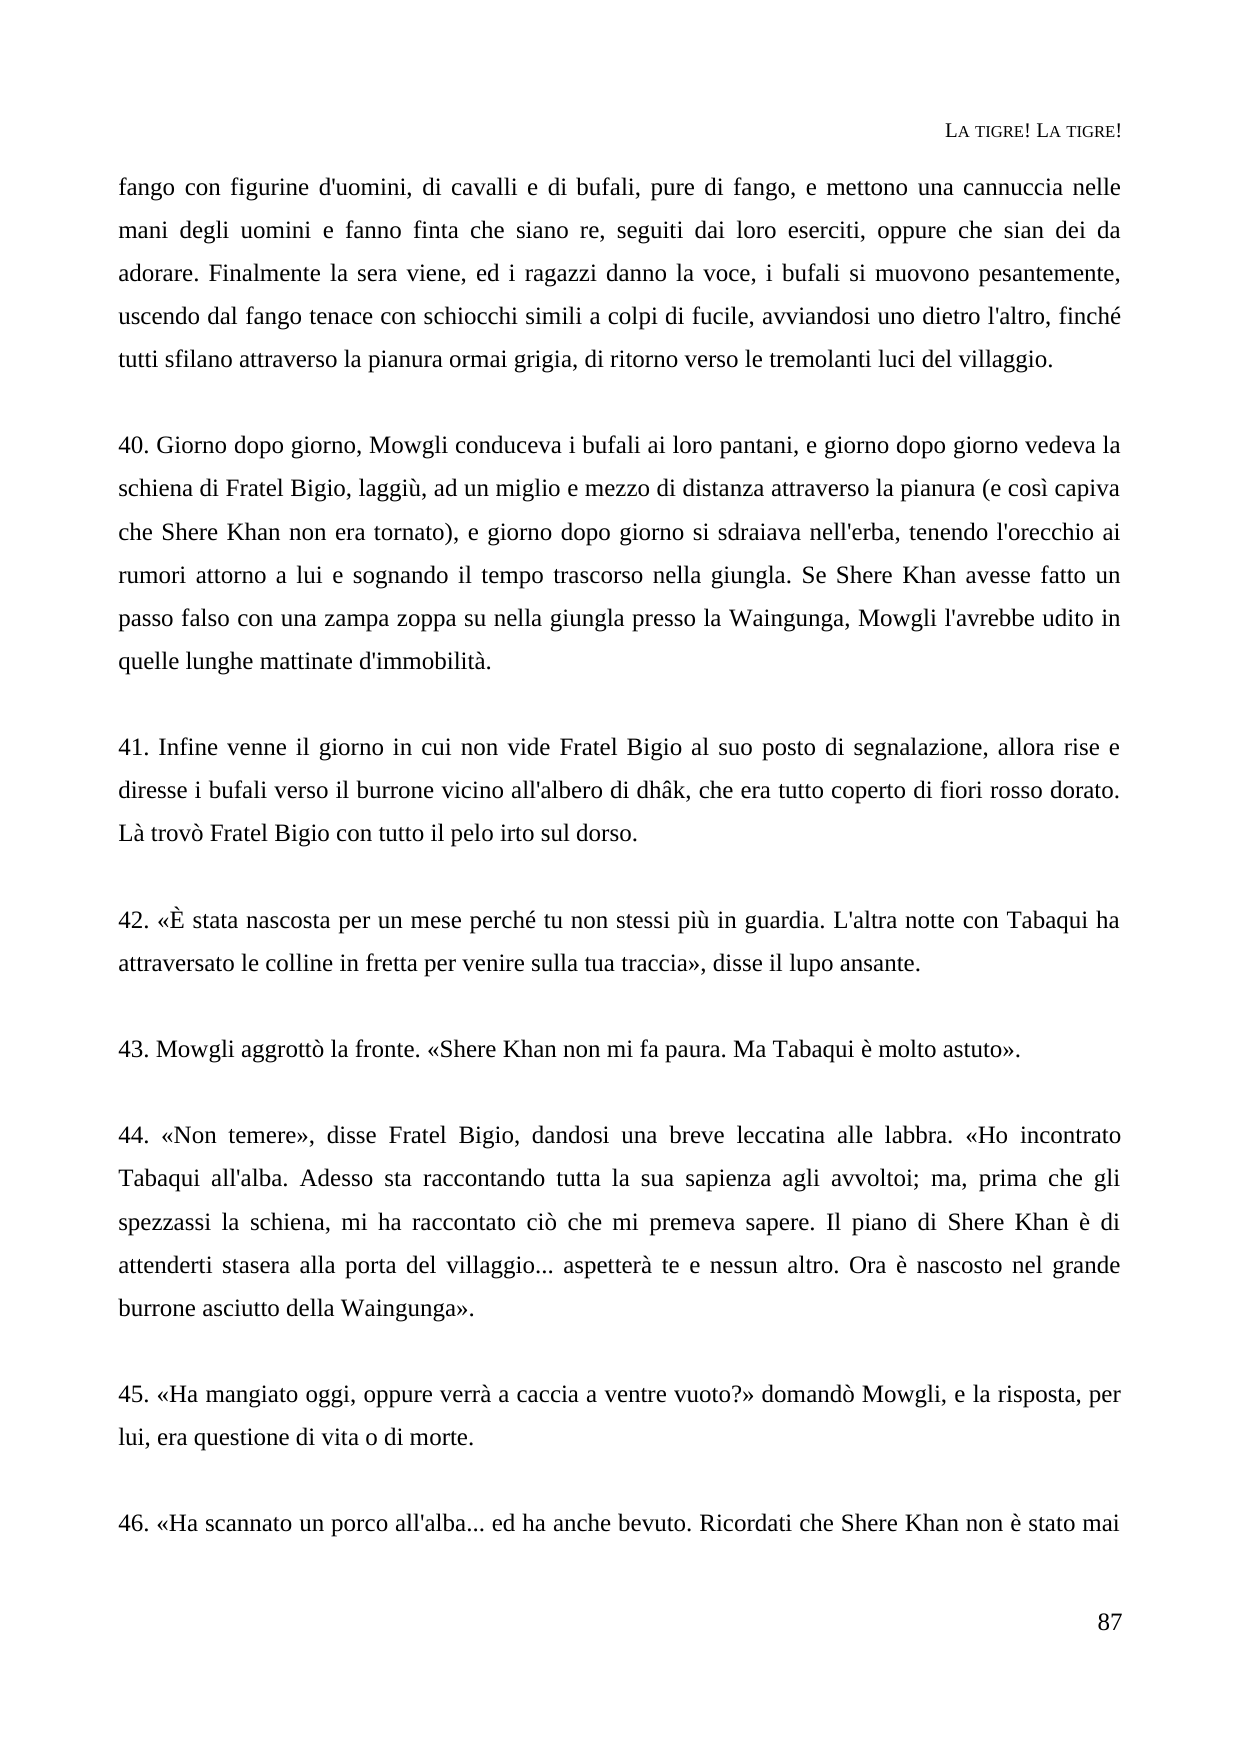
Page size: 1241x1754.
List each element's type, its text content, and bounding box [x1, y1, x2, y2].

text 46. «Ha scannato un porco all'alba... ed ha anche bevuto. Ricordati che Shere Khan non è stato mai [118, 1508, 1122, 1537]
text 40. Giorno dopo giorno, Mowgli conduceva i bufali ai loro pantani, e giorno dopo giorno vedeva la schiena di Fratel Bigio, laggiù, ad un miglio e mezzo di distanza attraverso la pianura (e così capiva che Shere Khan non era tornato), e giorno dopo giorno si sdraiava nell'erba, tenendo l'orecchio ai rumori attorno a lui e sognando il tempo trascorso nella giungla. Se Shere Khan avesse fatto un passo falso con una zampa zoppa su nella giungla presso la Waingunga, Mowgli l'avrebbe udito in quelle lunghe mattinate d'immobilità. [118, 430, 1122, 675]
text 42. «È stata nascosta per un mese perché tu non stessi più in guardia. L'altra notte con Tabaqui ha attraversato le colline in fretta per venire sulla tua traccia», disse il lupo ansante. [118, 905, 1122, 977]
text 41. Infine venne il giorno in cui non vide Fratel Bigio al suo posto di segnalazione, allora rise e diresse i bufali verso il burrone vicino all'albero di dhâk, che era tutto coperto di fiori rosso dorato. Là trovò Fratel Bigio con tutto il pelo irto sul dorso. [118, 732, 1122, 847]
text fango con figurine d'uomini, di cavalli e di bufali, pure di fango, e mettono una cannuccia nelle mani degli uomini e fanno finta che siano re, seguiti dai loro eserciti, oppure che sian dei da adorare. Finalmente la sera viene, ed i ragazzi danno la voce, i bufali si muovono pesantemente, uscendo dal fango tenace con schiocchi simili a colpi di fucile, avviandosi uno dietro l'altro, finché tutti sfilano attraverso la pianura ormai grigia, di ritorno verso le tremolanti luci del villaggio. [118, 172, 1122, 373]
text 45. «Ha mangiato oggi, oppure verrà a caccia a ventre vuoto?» domandò Mowgli, e la risposta, per lui, era questione di vita o di morte. [118, 1379, 1122, 1451]
text 43. Mowgli aggrottò la fronte. «Shere Khan non mi fa paura. Ma Tabaqui è molto astuto». [118, 1034, 1122, 1063]
text 44. «Non temere», disse Fratel Bigio, dandosi una breve leccatina alle labbra. «Ho incontrato Tabaqui all'alba. Adesso sta raccontando tutta la sua sapienza agli avvoltoi; ma, prima che gli spezzassi la schiena, mi ha raccontato ciò che mi premeva sapere. Il piano di Shere Khan è di attenderti stasera alla porta del villaggio... aspetterà te e nessun altro. Ora è nascosto nel grande burrone asciutto della Waingunga». [118, 1120, 1122, 1322]
